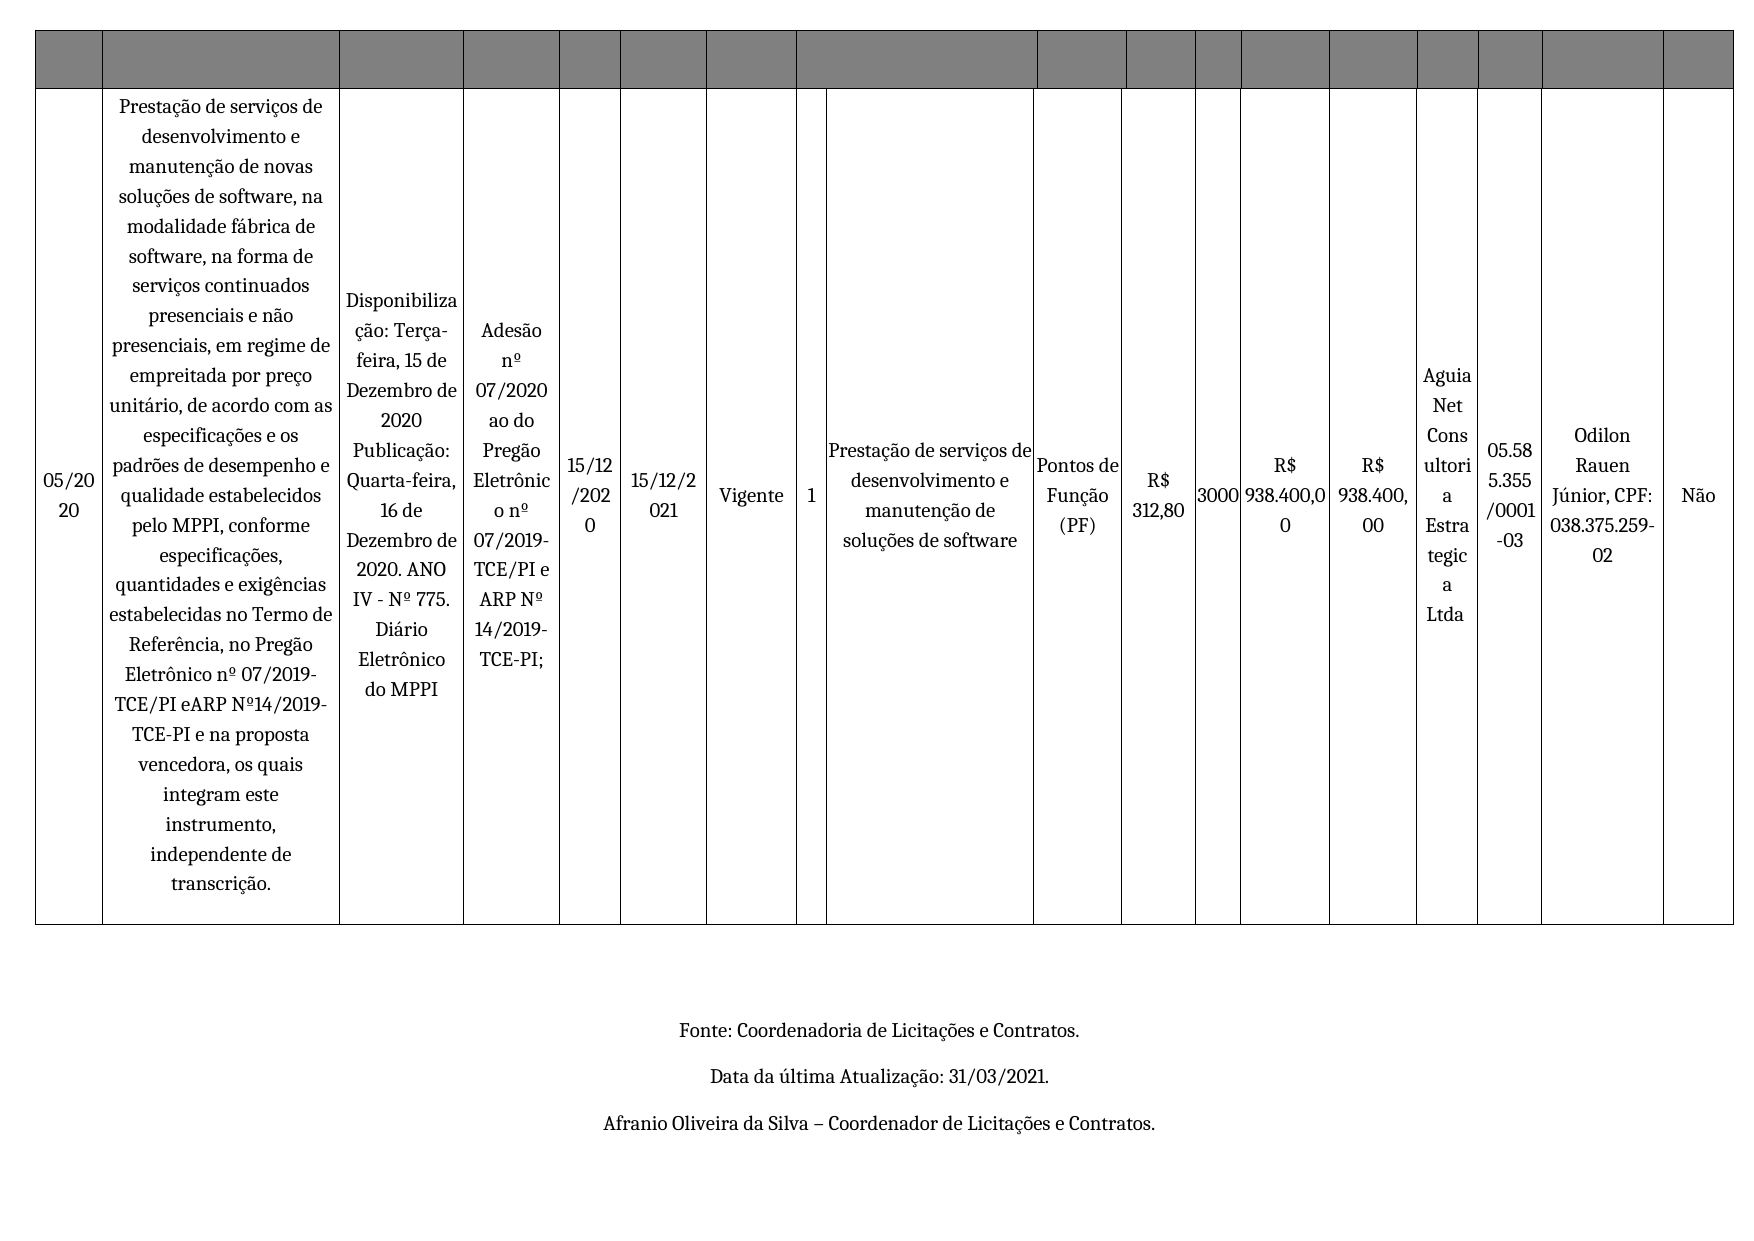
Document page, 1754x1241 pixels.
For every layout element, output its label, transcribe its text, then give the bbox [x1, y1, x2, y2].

table_cell [707, 31, 796, 88]
table_cell [103, 31, 339, 88]
table_cell Aguia Net Consultoria Estrategica Ltda [1417, 89, 1477, 924]
table_cell [1543, 31, 1663, 88]
table_cell [1664, 31, 1733, 88]
table_cell 05.585.355/0001-03 [1478, 89, 1541, 924]
table_cell Disponibilização: Terça-feira, 15 de Dezembro de 2020 Publicação: Quarta-feira, 16 de Dezembro de 2020. ANO IV - Nº 775. Diário Eletrônico do MPPI [340, 89, 463, 924]
text Afranio Oliveira da Silva – Coordenador de Licitações e Contratos. [29, 1112, 1729, 1136]
table_cell [36, 31, 102, 88]
table_cell Adesão nº 07/2020 ao do Pregão Eletrônico nº 07/2019- TCE/PI e ARP Nº 14/2019-TCE-PI; [464, 89, 559, 924]
table_cell [1038, 31, 1126, 88]
table_cell Odilon Rauen Júnior, CPF: 038.375.259-02 [1542, 89, 1663, 924]
text Fonte: Coordenadoria de Licitações e Contratos. [29, 1018, 1729, 1042]
table_cell 3000 [1196, 89, 1240, 924]
text Data da última Atualização: 31/03/2021. [29, 1065, 1729, 1089]
table_cell 05/2020 [36, 89, 102, 924]
table_cell [1196, 31, 1241, 88]
table_cell [1127, 31, 1195, 88]
table_cell R$ 938.400,00 [1241, 89, 1329, 924]
table_cell [1479, 31, 1542, 88]
table_cell Vigente [707, 89, 796, 924]
table_cell R$ 938.400,00 [1330, 89, 1416, 924]
table_cell [1330, 31, 1417, 88]
table_cell [560, 31, 620, 88]
table_cell Não [1664, 89, 1733, 924]
table_cell Prestação de serviços de desenvolvimento e manutenção de novas soluções de software, na modalidade fábrica de software, na forma de serviços continuados presenciais e não presenciais, em regime de empreitada por preço unitário, de acordo com as especificações e os padrões de desempenho e qualidade estabelecidos pelo MPPI, conforme especificações, quantidades e exigências estabelecidas no Termo de Referência, no Pregão Eletrônico nº 07/2019- TCE/PI eARP Nº14/2019-TCE-PI e na proposta vencedora, os quais integram este instrumento, independente de transcrição. [103, 89, 339, 924]
table_cell [464, 31, 559, 88]
table_cell 15/12/2021 [621, 89, 706, 924]
table_cell [1418, 31, 1478, 88]
table_cell [797, 31, 1037, 88]
table_cell 1 [797, 89, 826, 924]
table_cell R$ 312,80 [1122, 89, 1195, 924]
table_cell Prestação de serviços de desenvolvimento e manutenção de soluções de software [827, 89, 1033, 924]
table_cell [621, 31, 706, 88]
table_cell [1242, 31, 1329, 88]
table_cell 15/12/2020 [560, 89, 620, 924]
table_cell [340, 31, 463, 88]
table_cell Pontos de Função (PF) [1034, 89, 1121, 924]
